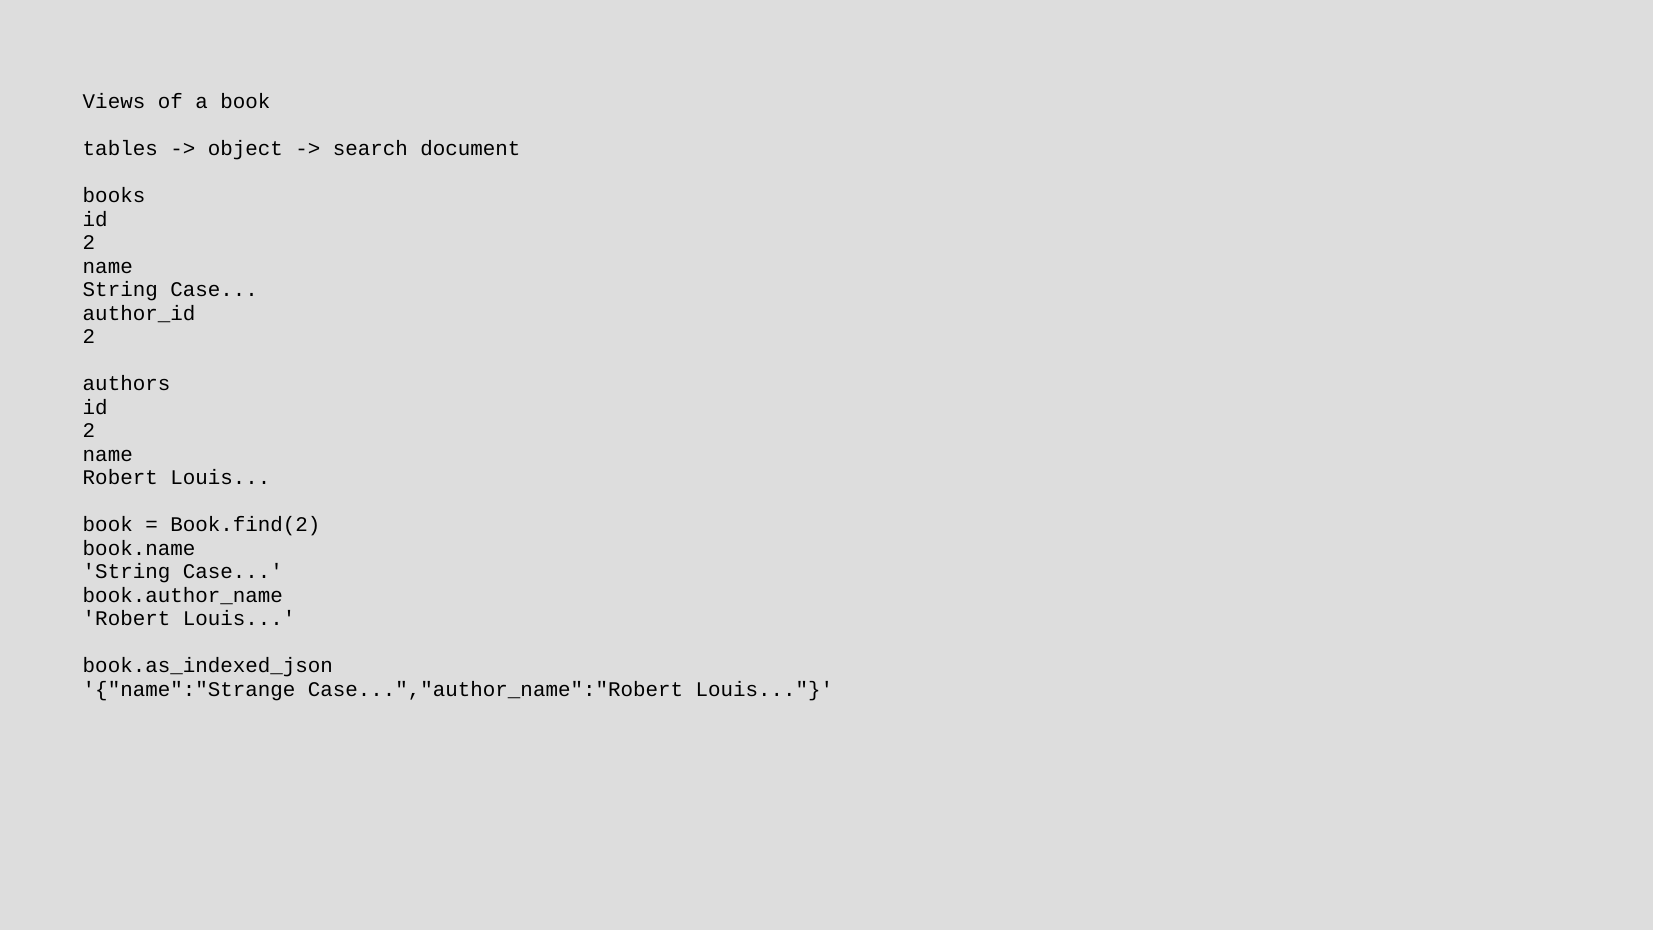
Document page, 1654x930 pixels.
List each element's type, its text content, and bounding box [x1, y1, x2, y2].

subtitle Views of a book tables -> object -> search document books id 2 name String Case... author_id 2 authors id 2 name Robert Louis... book = Book.find(2) book.name 'String Case...' book.author_name 'Robert Louis...' book.as_indexed_json '{"name":"Strange Case...","author_name":"Robert Louis..."}' [82, 37, 1571, 757]
